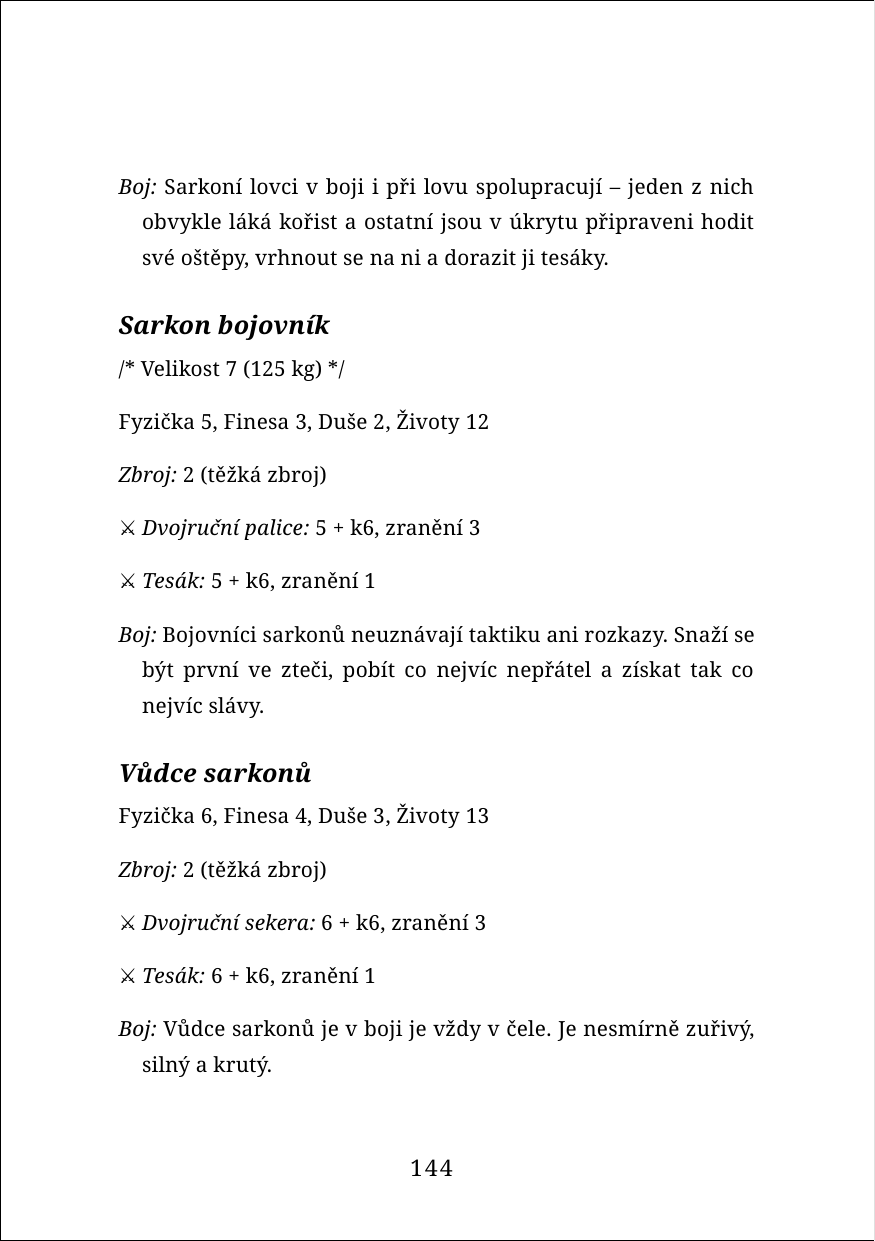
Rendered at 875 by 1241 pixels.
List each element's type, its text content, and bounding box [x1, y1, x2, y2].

text Boj: Vůdce sarkonů je v boji je vždy v čele. Je nesmírně zuřivý, silný a krutý. [118, 1014, 756, 1078]
text Fyzička 5, Finesa 3, Duše 2, Životy 12 [118, 407, 756, 435]
text ⚔ Dvojruční sekera: 6 + k6, zranění 3 [118, 908, 756, 937]
subtitle Vůdce sarkonů [118, 756, 756, 790]
text Zbroj: 2 (těžká zbroj) [118, 855, 756, 883]
text Boj: Bojovníci sarkonů neuznávají taktiku ani rozkazy. Snaží se být první ve zteči, pobít co nejvíc nepřátel a získat tak co nejvíc slávy. [118, 620, 756, 719]
text Zbroj: 2 (těžká zbroj) [118, 460, 756, 488]
text ⚔ Tesák: 6 + k6, zranění 1 [118, 961, 756, 990]
text ⚔ Tesák: 5 + k6, zranění 1 [118, 567, 756, 595]
subtitle Sarkon bojovník [118, 308, 756, 342]
text Fyzička 6, Finesa 4, Duše 3, Životy 13 [118, 802, 756, 830]
text Boj: Sarkoní lovci v boji i při lovu spolupracují – jeden z nich obvykle láká kořist a ostatní jsou v úkrytu připraveni hodit své oštěpy, vrhnout se na ni a dorazit ji tesáky. [118, 172, 756, 271]
text /* Velikost 7 (125 kg) */ [118, 354, 756, 382]
text ⚔ Dvojruční palice: 5 + k6, zranění 3 [118, 513, 756, 542]
